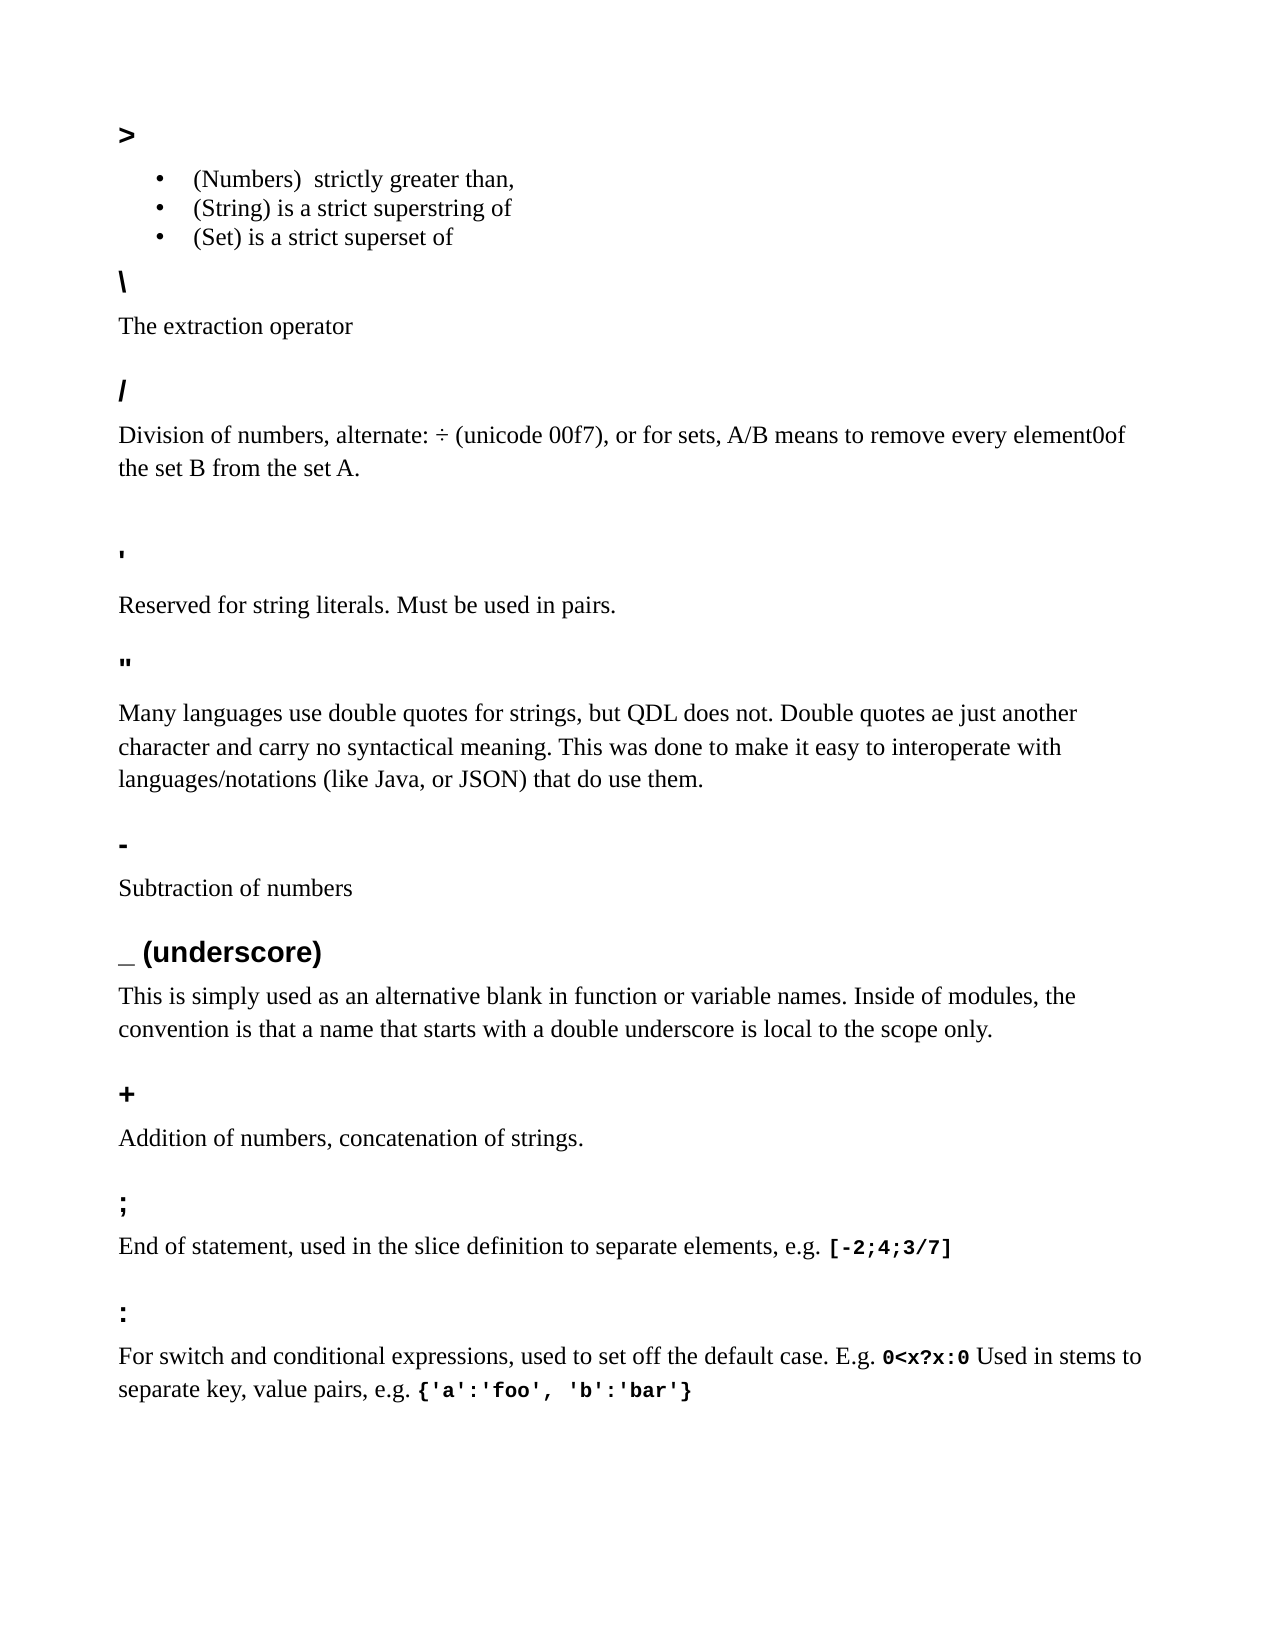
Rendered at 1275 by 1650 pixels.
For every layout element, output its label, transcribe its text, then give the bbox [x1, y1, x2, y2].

text For switch and conditional expressions, used to set off the default case. E.g. 0<x?x:0 Used in stems to separate key, value pairs, e.g. {'a':'foo', 'b':'bar'} [118, 1341, 1157, 1404]
list (Numbers) strictly greater than, [156, 164, 1157, 193]
subtitle / [118, 374, 1157, 407]
subtitle + [118, 1077, 1157, 1110]
text Addition of numbers, concatenation of strings. [118, 1123, 1157, 1152]
text The extraction operator [118, 311, 1157, 340]
text Many languages use double quotes for strings, but QDL does not. Double quotes ae just another character and carry no syntactical meaning. This was done to make it easy to interoperate with languages/notations (like Java, or JSON) that do use them. [118, 698, 1157, 793]
text Division of numbers, alternate: ÷ (unicode 00f7), or for sets, A/B means to remove every element0of the set B from the set A. [118, 420, 1157, 482]
text End of statement, used in the slice definition to separate elements, e.g. [-2;4;3/7] [118, 1231, 1157, 1261]
subtitle \ [118, 265, 1157, 299]
list (String) is a strict superstring of [156, 193, 1157, 222]
subtitle _ (underscore) [118, 935, 1157, 969]
subtitle " [118, 652, 1157, 686]
text Reserved for string literals. Must be used in pairs. [118, 590, 1157, 619]
subtitle ; [118, 1185, 1157, 1219]
text Subtraction of numbers [118, 873, 1157, 902]
subtitle ' [118, 544, 1157, 578]
text This is simply used as an alternative blank in function or variable names. Inside of modules, the convention is that a name that starts with a double underscore is local to the scope only. [118, 981, 1157, 1043]
subtitle - [118, 827, 1157, 861]
subtitle > [118, 118, 1157, 152]
subtitle : [118, 1294, 1157, 1328]
list (Set) is a strict superset of [156, 222, 1157, 251]
